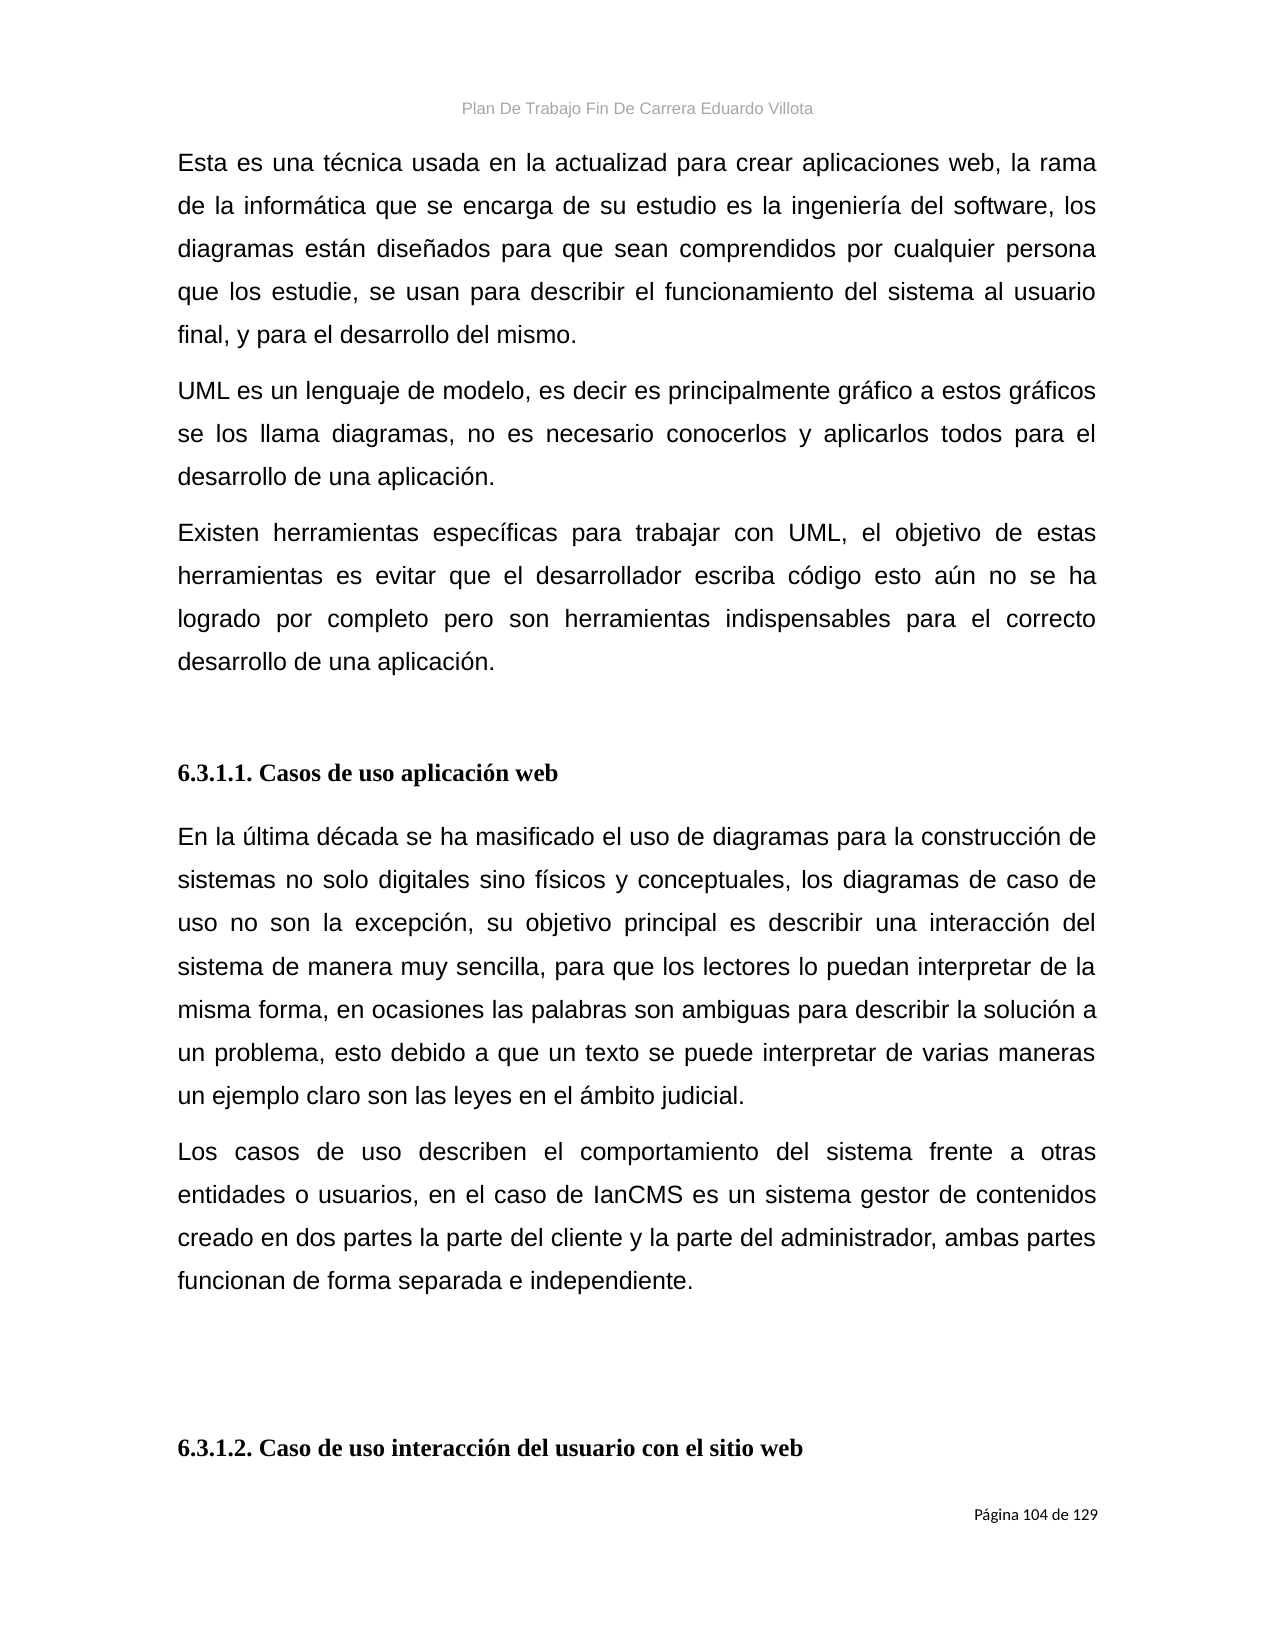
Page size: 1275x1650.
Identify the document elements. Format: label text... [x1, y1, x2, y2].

text En la última década se ha masificado el uso de diagramas para la construcción de sistemas no solo digitales sino físicos y conceptuales, los diagramas de caso de uso no son la excepción, su objetivo principal es describir una interacción del sistema de manera muy sencilla, para que los lectores lo puedan interpretar de la misma forma, en ocasiones las palabras son ambiguas para describir la solución a un problema, esto debido a que un texto se puede interpretar de varias maneras un ejemplo claro son las leyes en el ámbito judicial. [177, 822, 1098, 1110]
text 6.3.1.1. Casos de uso aplicación web [177, 758, 1098, 787]
text Los casos de uso describen el comportamiento del sistema frente a otras entidades o usuarios, en el caso de IanCMS es un sistema gestor de contenidos creado en dos partes la parte del cliente y la parte del administrador, ambas partes funcionan de forma separada e independiente. [177, 1137, 1098, 1295]
text Esta es una técnica usada en la actualizad para crear aplicaciones web, la rama de la informática que se encarga de su estudio es la ingeniería del software, los diagramas están diseñados para que sean comprendidos por cualquier persona que los estudie, se usan para describir el funcionamiento del sistema al usuario final, y para el desarrollo del mismo. [177, 148, 1098, 349]
text UML es un lenguaje de modelo, es decir es principalmente gráfico a estos gráficos se los llama diagramas, no es necesario conocerlos y aplicarlos todos para el desarrollo de una aplicación. [177, 376, 1098, 491]
text 6.3.1.2. Caso de uso interacción del usuario con el sitio web [177, 1433, 1098, 1462]
text Existen herramientas específicas para trabajar con UML, el objetivo de estas herramientas es evitar que el desarrollador escriba código esto aún no se ha logrado por completo pero son herramientas indispensables para el correcto desarrollo de una aplicación. [177, 518, 1098, 676]
